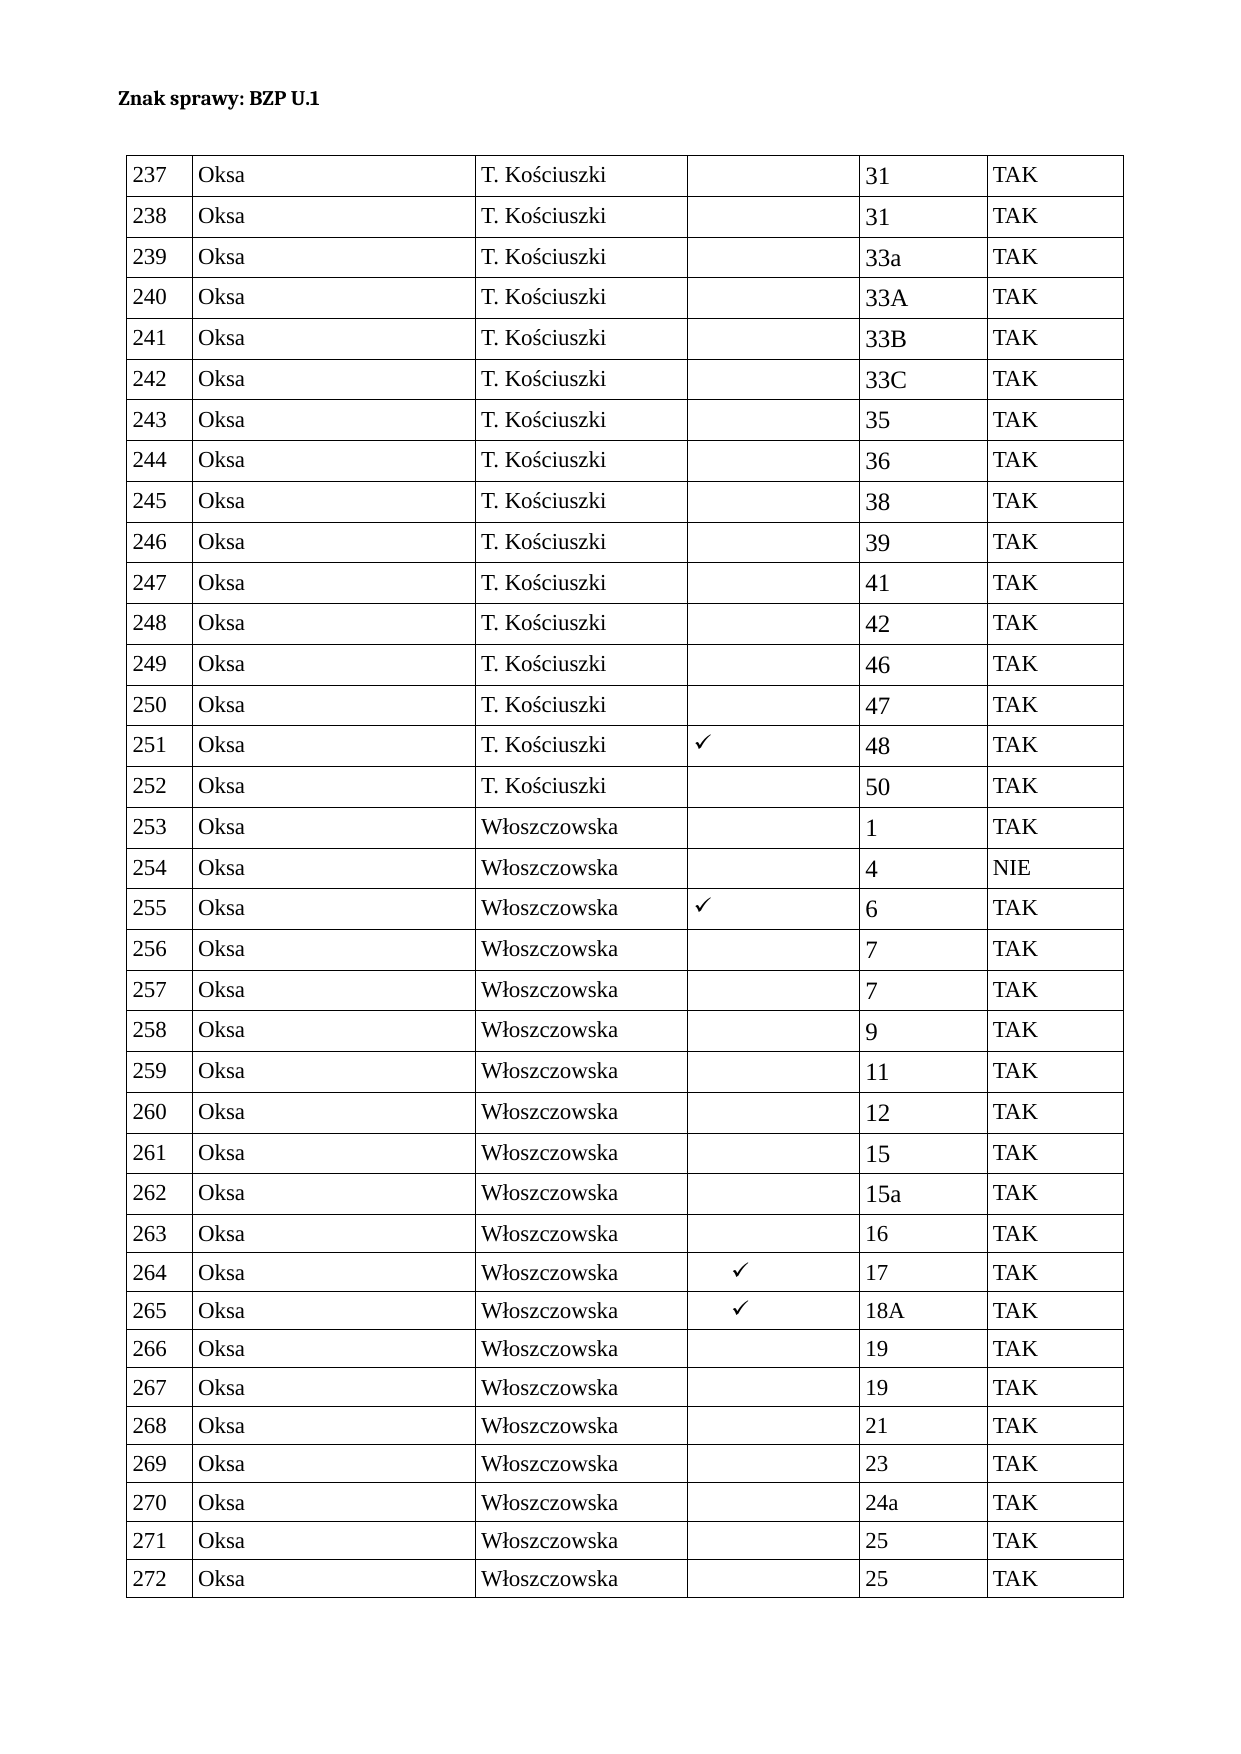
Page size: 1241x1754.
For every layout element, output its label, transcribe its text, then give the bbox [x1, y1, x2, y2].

table_cell TAK [988, 604, 1123, 644]
table_cell 251 [127, 726, 192, 766]
table_cell 249 [127, 645, 192, 684]
table_cell 258 [127, 1011, 192, 1051]
table_cell 4 [860, 849, 987, 888]
table_cell [688, 849, 859, 888]
table_cell 35 [860, 400, 987, 440]
table_cell TAK [988, 1292, 1123, 1329]
table_cell Oksa [193, 1483, 475, 1521]
table_cell [688, 1134, 859, 1173]
table_cell 7 [860, 930, 987, 969]
table_cell Oksa [193, 278, 475, 318]
table_cell 266 [127, 1330, 192, 1367]
table_cell Włoszczowska [476, 1253, 687, 1291]
table_cell [688, 1093, 859, 1132]
table_cell TAK [988, 1093, 1123, 1132]
table_cell 240 [127, 278, 192, 318]
table_cell 253 [127, 808, 192, 847]
table_cell 19 [860, 1330, 987, 1367]
table_cell Oksa [193, 1292, 475, 1329]
table_cell [688, 1215, 859, 1252]
table_cell [688, 1253, 859, 1291]
table_cell Oksa [193, 930, 475, 969]
table_cell 269 [127, 1445, 192, 1482]
table_cell 248 [127, 604, 192, 644]
table_cell 243 [127, 400, 192, 440]
table_cell [688, 686, 859, 725]
table_cell [688, 1174, 859, 1214]
table_cell [688, 1011, 859, 1051]
table_cell Oksa [193, 1407, 475, 1444]
table_cell [688, 360, 859, 399]
table_cell 18A [860, 1292, 987, 1329]
table_cell 25 [860, 1560, 987, 1597]
table_cell Oksa [193, 686, 475, 725]
table_cell Oksa [193, 971, 475, 1010]
table_cell Włoszczowska [476, 849, 687, 888]
table_cell TAK [988, 1052, 1123, 1092]
table_cell 241 [127, 319, 192, 359]
table_cell Oksa [193, 1174, 475, 1214]
table_cell TAK [988, 156, 1123, 196]
table_cell 9 [860, 1011, 987, 1051]
table_cell 254 [127, 849, 192, 888]
table_cell Oksa [193, 1253, 475, 1291]
table_cell T. Kościuszki [476, 319, 687, 359]
table_cell 12 [860, 1093, 987, 1132]
table_cell T. Kościuszki [476, 197, 687, 236]
table_cell TAK [988, 319, 1123, 359]
table_cell Oksa [193, 197, 475, 236]
table_cell [688, 971, 859, 1010]
table_cell 7 [860, 971, 987, 1010]
table_cell T. Kościuszki [476, 645, 687, 684]
table_cell Oksa [193, 238, 475, 277]
table_cell Oksa [193, 889, 475, 929]
table_cell [688, 1560, 859, 1597]
table_cell 25 [860, 1522, 987, 1559]
table_cell TAK [988, 1368, 1123, 1406]
table_cell [688, 1292, 859, 1329]
table_cell 42 [860, 604, 987, 644]
table_cell 15 [860, 1134, 987, 1173]
table_cell 255 [127, 889, 192, 929]
table_cell 48 [860, 726, 987, 766]
table_cell Oksa [193, 1522, 475, 1559]
table_cell T. Kościuszki [476, 726, 687, 766]
table_cell T. Kościuszki [476, 604, 687, 644]
table_cell Oksa [193, 156, 475, 196]
table_cell [688, 889, 859, 929]
table_cell [688, 726, 859, 766]
table_cell [688, 604, 859, 644]
table_cell Oksa [193, 604, 475, 644]
table_cell 268 [127, 1407, 192, 1444]
table_cell [688, 156, 859, 196]
table_cell TAK [988, 808, 1123, 847]
table_cell TAK [988, 930, 1123, 969]
table_cell 1 [860, 808, 987, 847]
table_cell TAK [988, 563, 1123, 603]
table_cell Włoszczowska [476, 971, 687, 1010]
table_cell TAK [988, 482, 1123, 522]
table_cell 33A [860, 278, 987, 318]
table_cell T. Kościuszki [476, 523, 687, 562]
table_cell TAK [988, 1134, 1123, 1173]
table_cell Włoszczowska [476, 1215, 687, 1252]
table_cell [688, 767, 859, 807]
table_cell 247 [127, 563, 192, 603]
table_cell 257 [127, 971, 192, 1010]
table_cell Włoszczowska [476, 1445, 687, 1482]
table_cell [688, 400, 859, 440]
table_cell 242 [127, 360, 192, 399]
table_cell 262 [127, 1174, 192, 1214]
table_cell 270 [127, 1483, 192, 1521]
table_cell TAK [988, 889, 1123, 929]
table_cell 250 [127, 686, 192, 725]
table_cell [688, 1522, 859, 1559]
table_cell TAK [988, 686, 1123, 725]
table_cell Oksa [193, 1330, 475, 1367]
table_cell 11 [860, 1052, 987, 1092]
table_cell 238 [127, 197, 192, 236]
table_cell Włoszczowska [476, 1560, 687, 1597]
table_cell 261 [127, 1134, 192, 1173]
table_cell [688, 197, 859, 236]
table_cell 31 [860, 156, 987, 196]
table_cell TAK [988, 1215, 1123, 1252]
table_cell TAK [988, 238, 1123, 277]
table_cell Oksa [193, 726, 475, 766]
table_cell Oksa [193, 319, 475, 359]
table_cell [688, 319, 859, 359]
table_cell T. Kościuszki [476, 767, 687, 807]
table_cell TAK [988, 1522, 1123, 1559]
table_cell 50 [860, 767, 987, 807]
table_cell 39 [860, 523, 987, 562]
table_cell 6 [860, 889, 987, 929]
table_cell Włoszczowska [476, 930, 687, 969]
table_cell 33a [860, 238, 987, 277]
table_cell Włoszczowska [476, 1292, 687, 1329]
table_cell 47 [860, 686, 987, 725]
table_cell T. Kościuszki [476, 278, 687, 318]
table_cell 33B [860, 319, 987, 359]
table_cell [688, 930, 859, 969]
table_cell 19 [860, 1368, 987, 1406]
table_cell Oksa [193, 360, 475, 399]
table_cell [688, 1407, 859, 1444]
table_cell T. Kościuszki [476, 563, 687, 603]
table_cell T. Kościuszki [476, 156, 687, 196]
table_cell Włoszczowska [476, 1368, 687, 1406]
table_cell Włoszczowska [476, 1011, 687, 1051]
table_cell 272 [127, 1560, 192, 1597]
table_cell 15a [860, 1174, 987, 1214]
table_cell [688, 441, 859, 481]
table_cell T. Kościuszki [476, 441, 687, 481]
table_cell TAK [988, 441, 1123, 481]
table_cell TAK [988, 1483, 1123, 1521]
table_cell 41 [860, 563, 987, 603]
table_cell TAK [988, 1011, 1123, 1051]
table_cell T. Kościuszki [476, 482, 687, 522]
table_cell TAK [988, 400, 1123, 440]
table_cell Oksa [193, 645, 475, 684]
table_cell 17 [860, 1253, 987, 1291]
table_cell [688, 523, 859, 562]
table_cell 239 [127, 238, 192, 277]
table_cell Włoszczowska [476, 1407, 687, 1444]
table_cell Oksa [193, 767, 475, 807]
table_cell 271 [127, 1522, 192, 1559]
table_cell TAK [988, 645, 1123, 684]
table_cell T. Kościuszki [476, 360, 687, 399]
table_cell TAK [988, 197, 1123, 236]
table_cell TAK [988, 1560, 1123, 1597]
table_cell T. Kościuszki [476, 400, 687, 440]
table_cell [688, 278, 859, 318]
table_cell Oksa [193, 1093, 475, 1132]
table_cell 264 [127, 1253, 192, 1291]
table_cell Oksa [193, 441, 475, 481]
table_cell 256 [127, 930, 192, 969]
table_cell 33C [860, 360, 987, 399]
table_cell Oksa [193, 1011, 475, 1051]
table_cell TAK [988, 1330, 1123, 1367]
table_cell Oksa [193, 1134, 475, 1173]
table_cell 260 [127, 1093, 192, 1132]
table_cell Oksa [193, 1052, 475, 1092]
table_cell Oksa [193, 849, 475, 888]
table_cell Włoszczowska [476, 1483, 687, 1521]
table_cell Oksa [193, 1445, 475, 1482]
table_cell Oksa [193, 1368, 475, 1406]
table_cell Włoszczowska [476, 1134, 687, 1173]
table_cell Oksa [193, 563, 475, 603]
table_cell 246 [127, 523, 192, 562]
table_cell TAK [988, 1407, 1123, 1444]
table_cell 259 [127, 1052, 192, 1092]
table_cell TAK [988, 1445, 1123, 1482]
table_cell TAK [988, 1253, 1123, 1291]
table_cell T. Kościuszki [476, 238, 687, 277]
table_cell Włoszczowska [476, 1052, 687, 1092]
table_cell TAK [988, 523, 1123, 562]
table_cell TAK [988, 1174, 1123, 1214]
table_cell Włoszczowska [476, 1522, 687, 1559]
table_cell [688, 1368, 859, 1406]
table_cell [688, 1445, 859, 1482]
table_cell [688, 482, 859, 522]
table_cell [688, 238, 859, 277]
table_cell 31 [860, 197, 987, 236]
table_cell 21 [860, 1407, 987, 1444]
table_cell 23 [860, 1445, 987, 1482]
table_cell Włoszczowska [476, 1330, 687, 1367]
table_cell 46 [860, 645, 987, 684]
table_cell 16 [860, 1215, 987, 1252]
table_cell Oksa [193, 400, 475, 440]
table_cell Włoszczowska [476, 889, 687, 929]
table_cell 263 [127, 1215, 192, 1252]
table_cell 245 [127, 482, 192, 522]
table_cell Oksa [193, 1215, 475, 1252]
table_cell Oksa [193, 1560, 475, 1597]
table_cell TAK [988, 360, 1123, 399]
table_cell [688, 808, 859, 847]
table_cell 267 [127, 1368, 192, 1406]
table_cell [688, 1330, 859, 1367]
table_cell Oksa [193, 523, 475, 562]
table_cell TAK [988, 278, 1123, 318]
table_cell Oksa [193, 482, 475, 522]
table_cell 244 [127, 441, 192, 481]
table_cell Włoszczowska [476, 1174, 687, 1214]
table_cell 265 [127, 1292, 192, 1329]
table_cell Oksa [193, 808, 475, 847]
table_cell 252 [127, 767, 192, 807]
table_cell [688, 645, 859, 684]
table_cell [688, 1052, 859, 1092]
table_cell TAK [988, 767, 1123, 807]
table_cell [688, 1483, 859, 1521]
table_cell TAK [988, 726, 1123, 766]
table_cell Włoszczowska [476, 1093, 687, 1132]
table_cell 24a [860, 1483, 987, 1521]
table_cell NIE [988, 849, 1123, 888]
table_cell TAK [988, 971, 1123, 1010]
table_cell 38 [860, 482, 987, 522]
table_cell 237 [127, 156, 192, 196]
table_cell Włoszczowska [476, 808, 687, 847]
table_cell T. Kościuszki [476, 686, 687, 725]
table_cell [688, 563, 859, 603]
table_cell 36 [860, 441, 987, 481]
